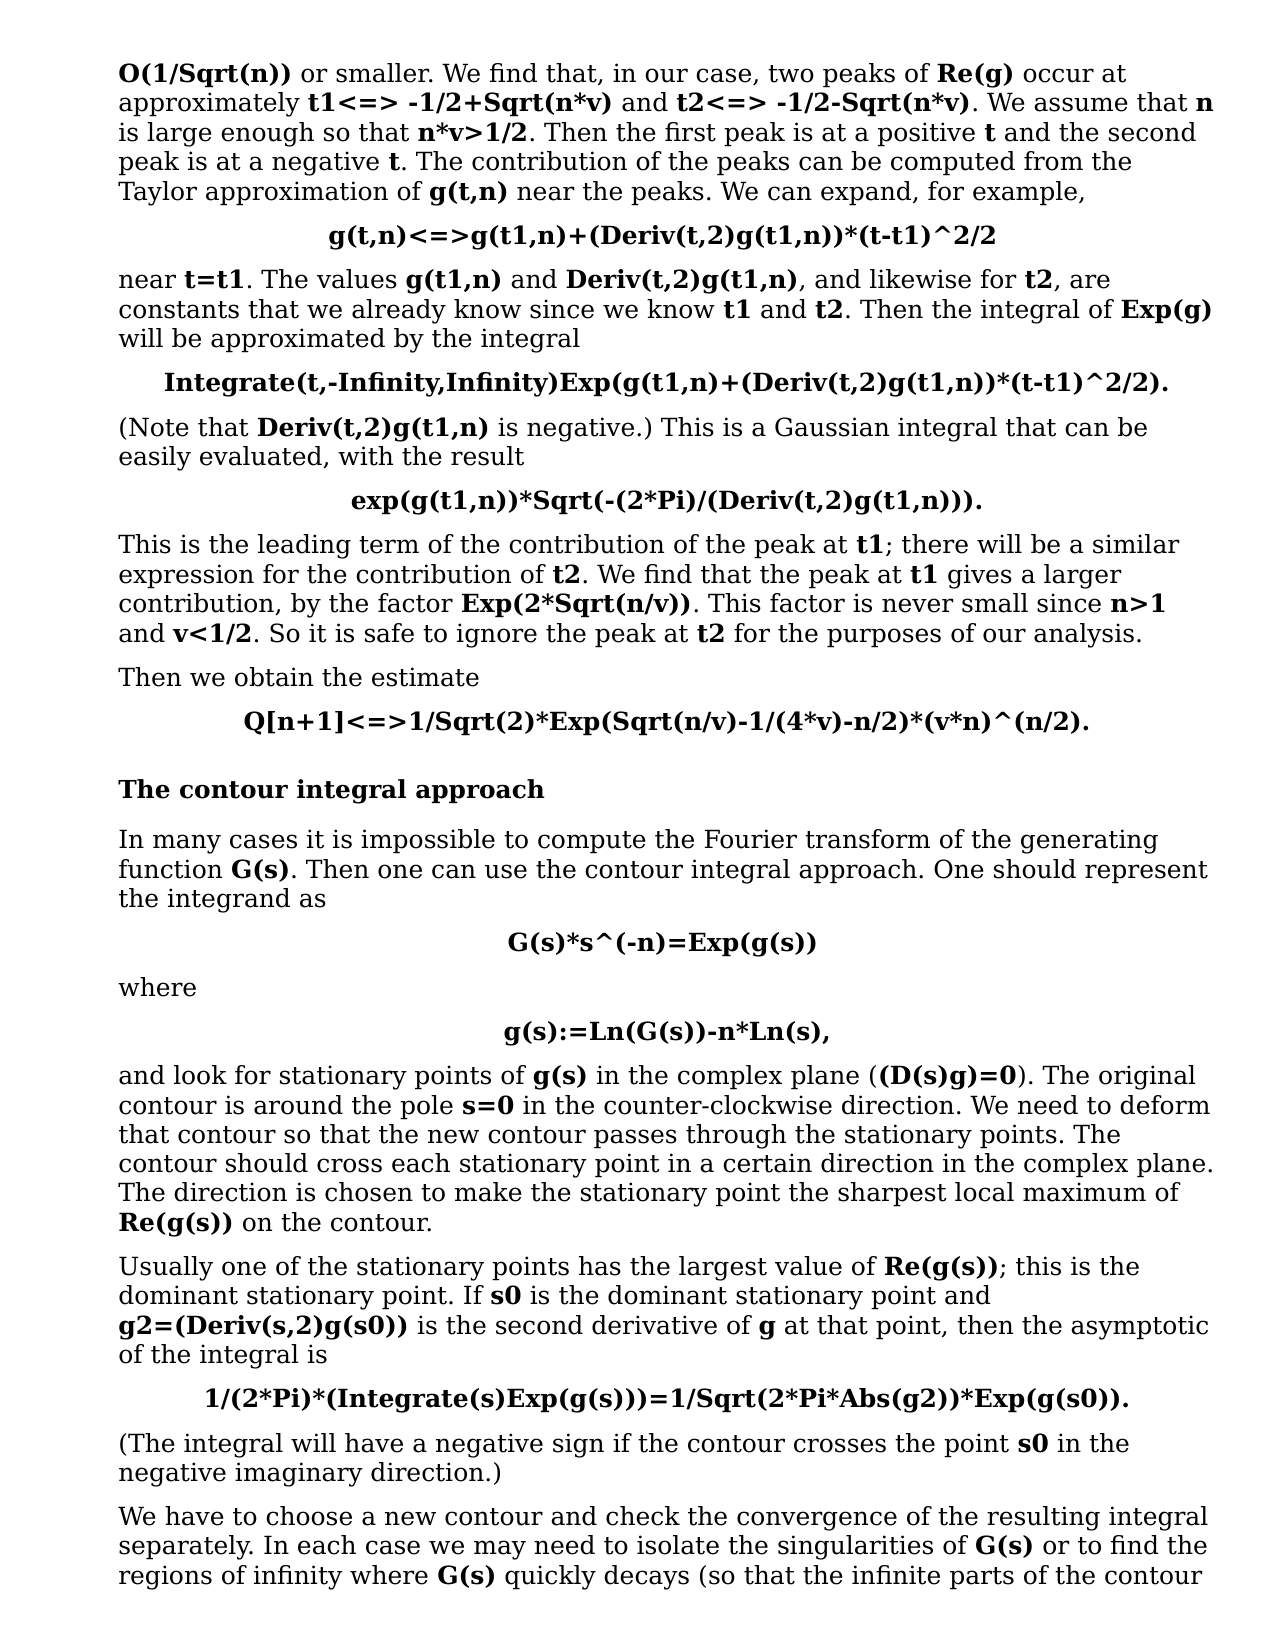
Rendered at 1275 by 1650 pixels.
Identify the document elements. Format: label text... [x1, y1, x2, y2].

text Q[n+1]<=>1/Sqrt(2)*Exp(Sqrt(n/v)-1/(4*v)-n/2)*(v*n)^(n/2). [118, 707, 1216, 737]
subtitle The contour integral approach [118, 776, 1216, 805]
text exp(g(t1,n))*Sqrt(-(2*Pi)/(Deriv(t,2)g(t1,n))). [118, 486, 1216, 516]
text We have to choose a new contour and check the convergence of the resulting integral separately. In each case we may need to isolate the singularities of G(s) or to find the regions of infinity where G(s) quickly decays (so that the infinite parts of the contour [118, 1502, 1216, 1590]
text In many cases it is impossible to compute the Fourier transform of the generating function G(s). Then one can use the contour integral approach. One should represent the integrand as [118, 826, 1216, 913]
text (The integral will have a negative sign if the contour crosses the point s0 in the negative imaginary direction.) [118, 1429, 1216, 1487]
text Then we obtain the estimate [118, 663, 1216, 692]
text where [118, 973, 1216, 1002]
text (Note that Deriv(t,2)g(t1,n) is negative.) This is a Gaussian integral that can be easily evaluated, with the result [118, 413, 1216, 471]
text Usually one of the stationary points has the largest value of Re(g(s)); this is the dominant stationary point. If s0 is the dominant stationary point and g2=(Deriv(s,2)g(s0)) is the second derivative of g at that point, then the asymptotic of the integral is [118, 1252, 1216, 1369]
text This is the leading term of the contribution of the peak at t1; there will be a similar expression for the contribution of t2. We find that the peak at t1 gives a larger contribution, by the factor Exp(2*Sqrt(n/v)). This factor is never small since n>1 and v<1/2. So it is safe to ignore the peak at t2 for the purposes of our analysis. [118, 531, 1216, 648]
text and look for stationary points of g(s) in the complex plane ((D(s)g)=0). The original contour is around the pole s=0 in the counter-clockwise direction. We need to deform that contour so that the new contour passes through the stationary points. The contour should cross each stationary point in a certain direction in the complex plane. The direction is chosen to make the stationary point the sharpest local maximum of Re(g(s)) on the contour. [118, 1061, 1216, 1237]
text g(s):=Ln(G(s))-n*Ln(s), [118, 1017, 1216, 1046]
text near t=t1. The values g(t1,n) and Deriv(t,2)g(t1,n), and likewise for t2, are constants that we already know since we know t1 and t2. Then the integral of Exp(g) will be approximated by the integral [118, 265, 1216, 353]
text O(1/Sqrt(n)) or smaller. We find that, in our case, two peaks of Re(g) occur at approximately t1<=> -1/2+Sqrt(n*v) and t2<=> -1/2-Sqrt(n*v). We assume that n is large enough so that n*v>1/2. Then the first peak is at a positive t and the second peak is at a negative t. The contribution of the peaks can be computed from the Taylor approximation of g(t,n) near the peaks. We can expand, for example, [118, 59, 1216, 206]
text G(s)*s^(-n)=Exp(g(s)) [118, 928, 1216, 958]
text g(t,n)<=>g(t1,n)+(Deriv(t,2)g(t1,n))*(t-t1)^2/2 [118, 221, 1216, 250]
text Integrate(t,-Infinity,Infinity)Exp(g(t1,n)+(Deriv(t,2)g(t1,n))*(t-t1)^2/2). [118, 368, 1216, 398]
text 1/(2*Pi)*(Integrate(s)Exp(g(s)))=1/Sqrt(2*Pi*Abs(g2))*Exp(g(s0)). [118, 1384, 1216, 1414]
